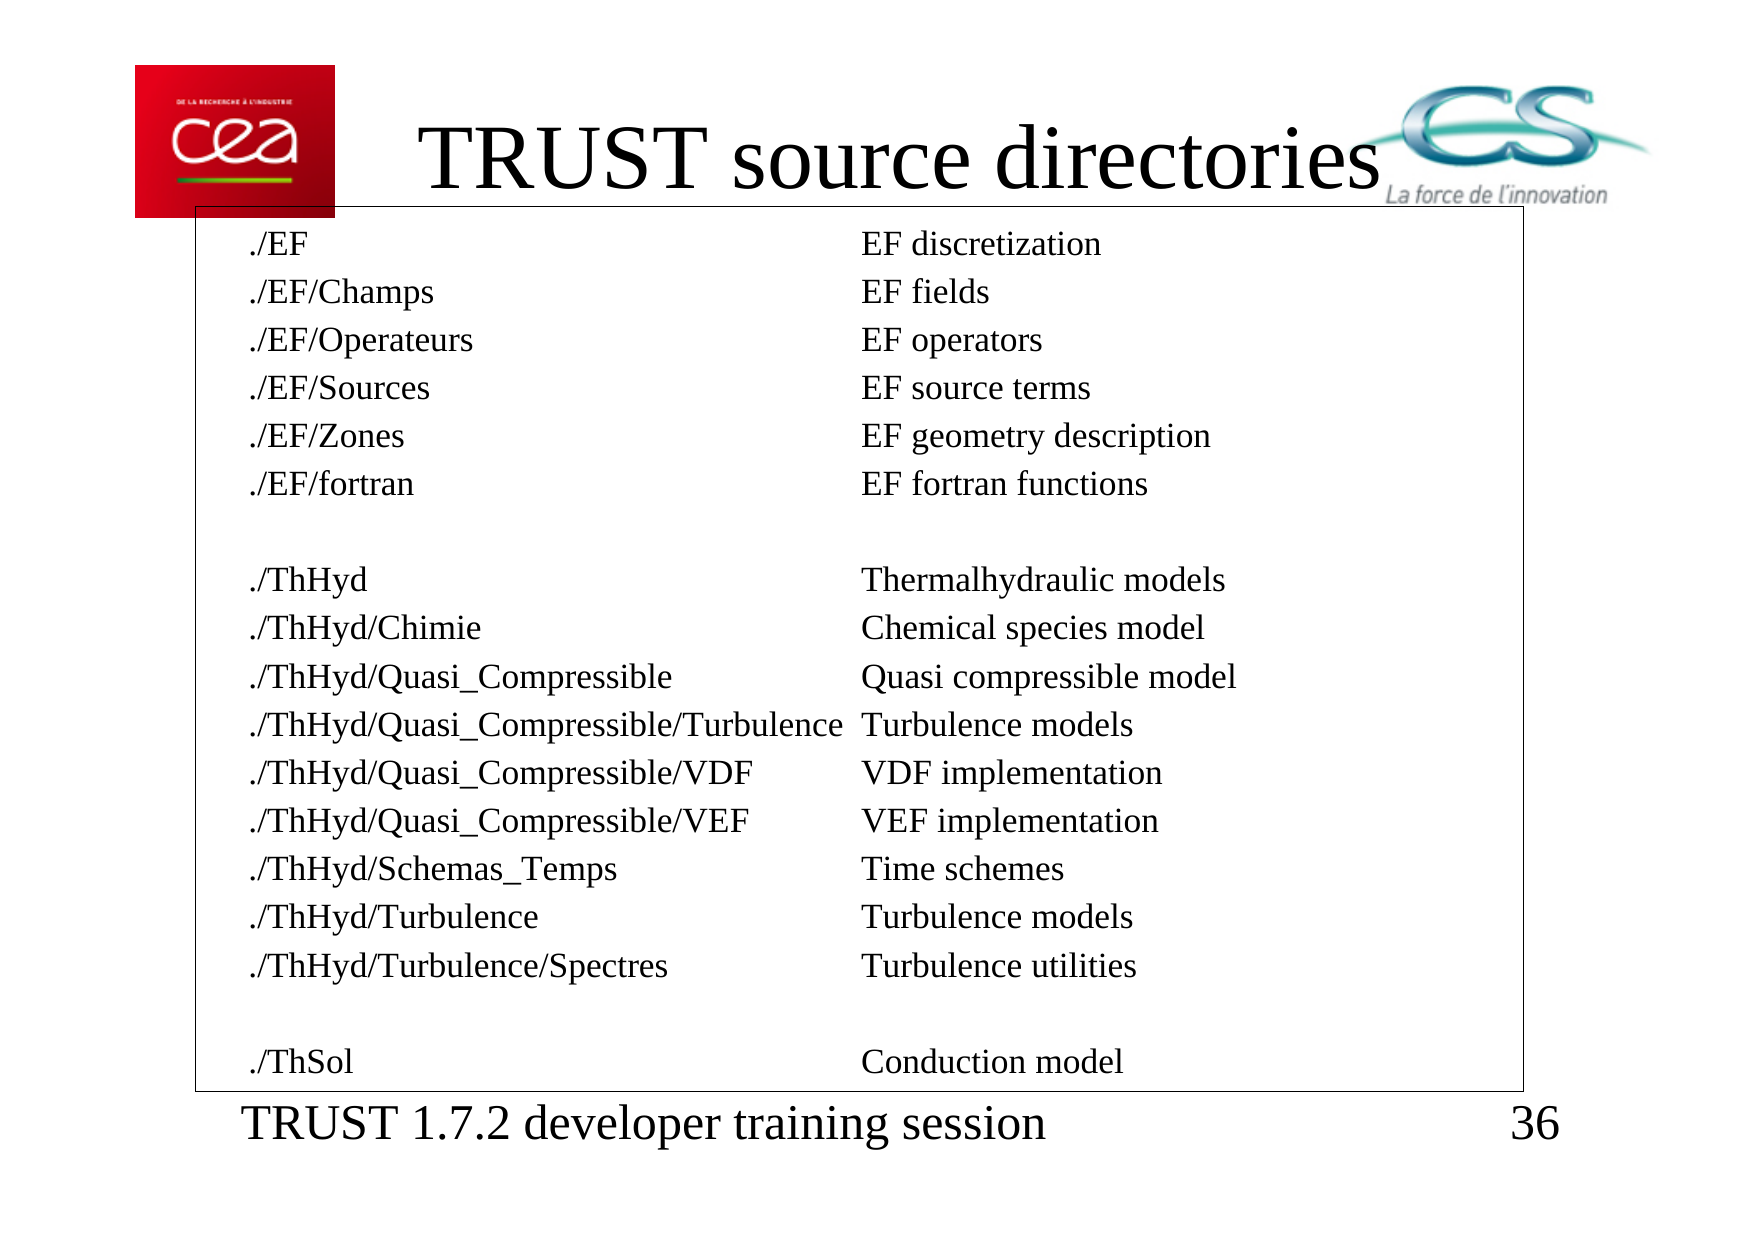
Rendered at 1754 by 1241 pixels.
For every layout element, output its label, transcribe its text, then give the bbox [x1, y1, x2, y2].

picture [1576, 73, 1662, 218]
list EF discretization EF fields EF operators EF source terms EF geometry description EF fortran functions Thermalhydraulic models Chemical species model Quasi compressible model Turbulence models VDF implementation VEF implementation Time schemes Turbulence models Turbulence utilities Conduction model [826, 212, 1566, 1098]
title TRUST source directories [225, 207, 1523, 212]
picture [196, 207, 225, 218]
picture [135, 65, 225, 218]
list ./EF ./EF/Champs ./EF/Operateurs ./EF/Sources ./EF/Zones ./EF/fortran ./ThHyd ./ThHyd/Chimie ./ThHyd/Quasi_Compressible ./ThHyd/Quasi_Compressible/Turbulence ./ThHyd/Quasi_Compressible/VDF ./ThHyd/Quasi_Compressible/VEF ./ThHyd/Schemas_Temps ./ThHyd/Turbulence ./ThHyd/Turbulence/Spectres ./ThSol [214, 212, 826, 1091]
title TRUST source directories [225, 34, 1576, 270]
list EF discretization EF fields EF operators EF source terms EF geometry description EF fortran functions Thermalhydraulic models Chemical species model Quasi compressible model Turbulence models VDF implementation VEF implementation Time schemes Turbulence models Turbulence utilities Conduction model [826, 212, 1523, 1091]
